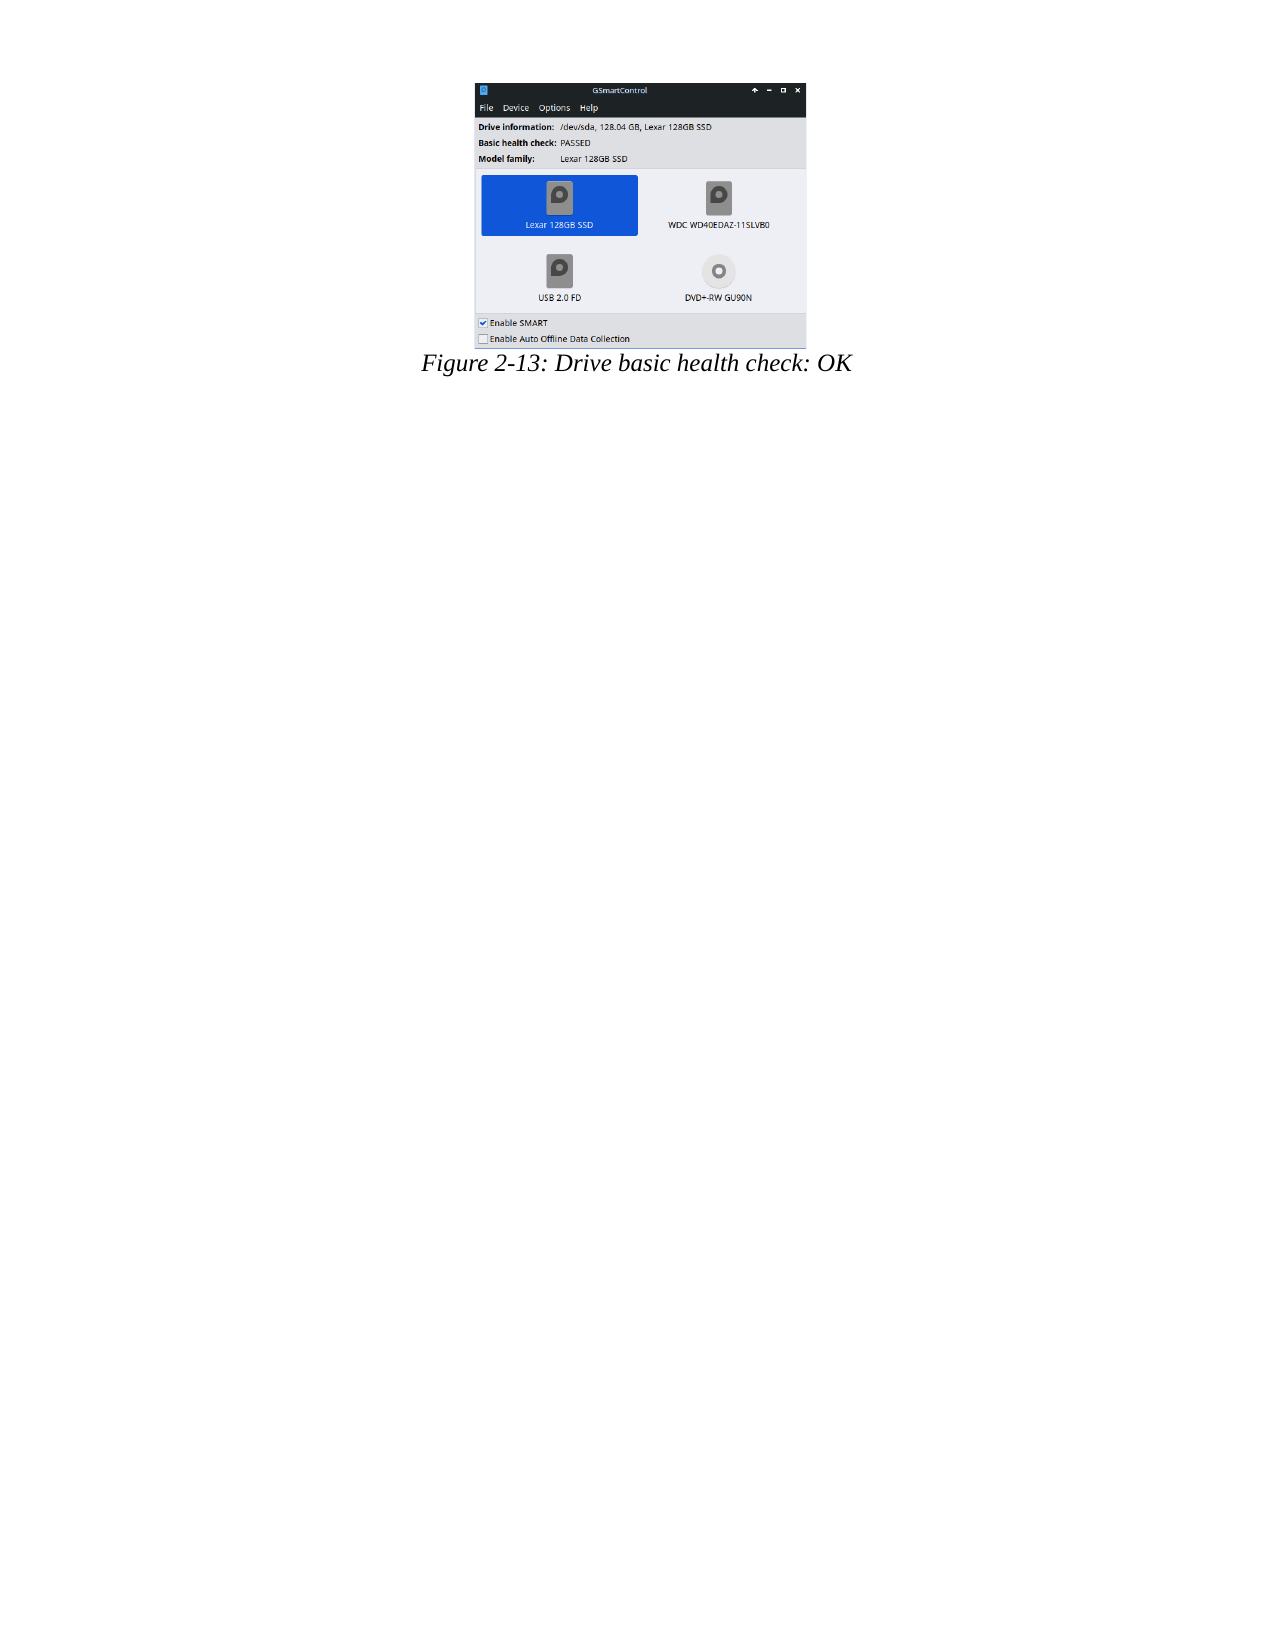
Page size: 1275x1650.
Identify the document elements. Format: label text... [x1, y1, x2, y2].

text Figure 2-13: Drive basic health check: OK [150, 59, 1125, 377]
picture [474, 83, 807, 349]
